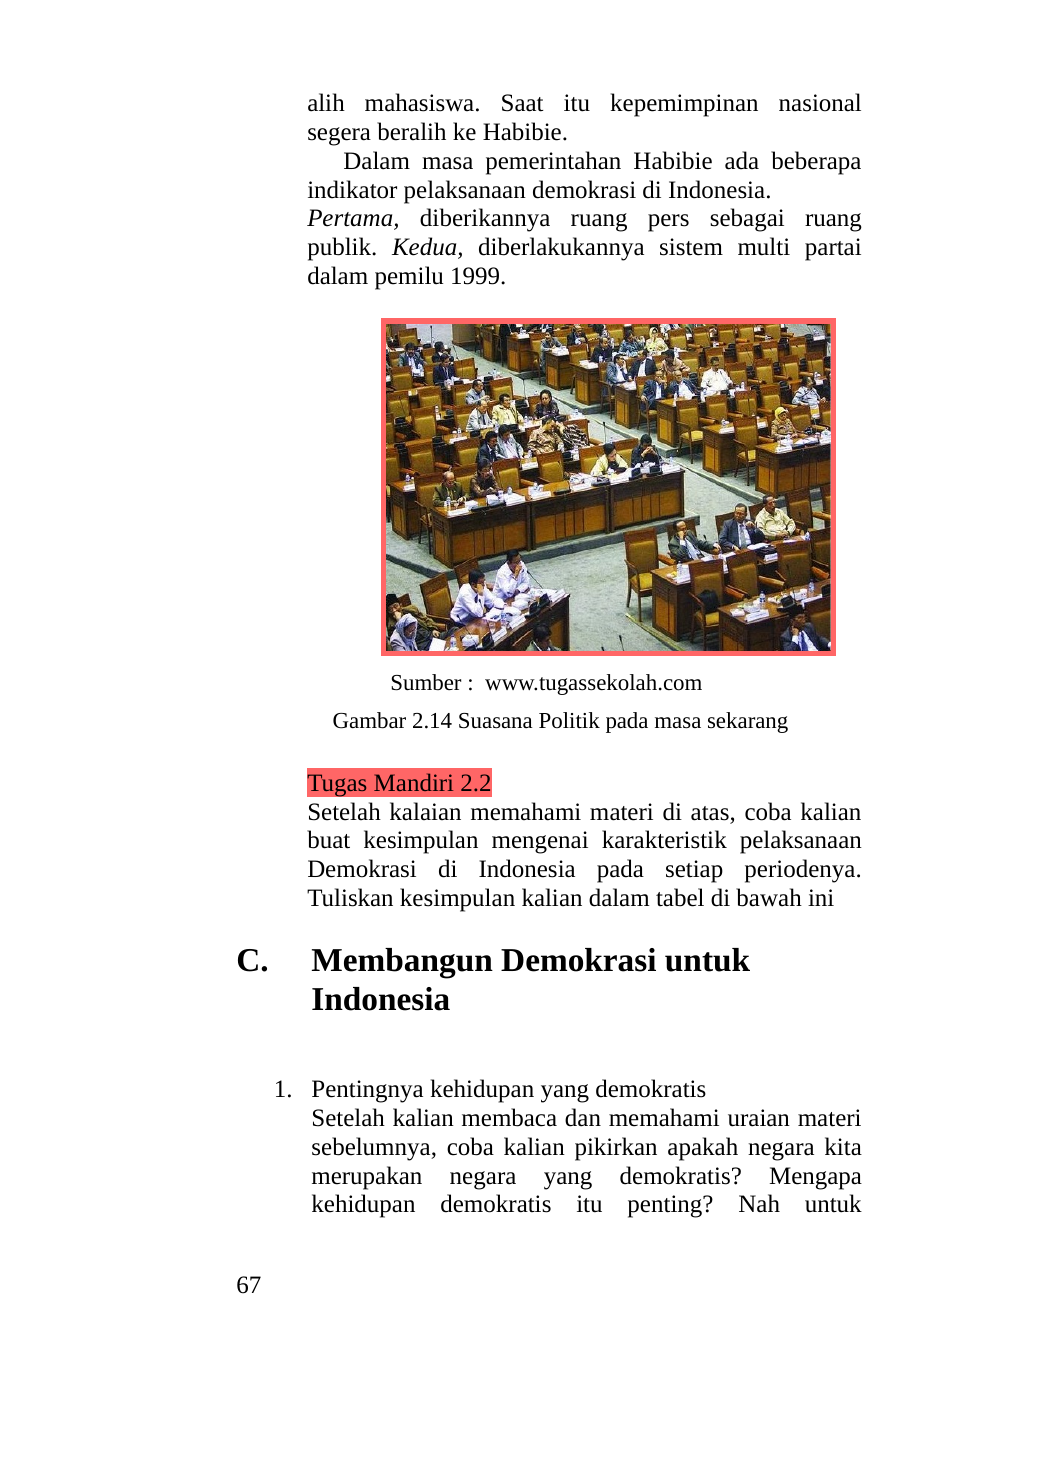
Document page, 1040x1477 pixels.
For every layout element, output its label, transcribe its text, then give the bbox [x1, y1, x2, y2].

list Setelah kalian membaca dan memahami uraian materi sebelumnya, coba kalian pikirkan apakah negara kita merupakan negara yang demokratis? Mengapa kehidupan demokratis itu penting? Nah untuk [274, 1103, 862, 1218]
text Pertama, diberikannya ruang pers sebagai ruang publik. Kedua, diberlakukannya sistem multi partai dalam pemilu 1999. [307, 203, 862, 290]
text C. Membangun Demokrasi untuk Indonesia [236, 940, 862, 1017]
table_cell Gambar 2.14 Suasana Politik pada masa sekarang [236, 701, 862, 739]
list Pentingnya kehidupan yang demokratis [274, 1074, 862, 1103]
text alih mahasiswa. Saat itu kepemimpinan nasional segera beralih ke Habibie. [307, 88, 862, 146]
table_header Sumber : www.tugassekolah.com [236, 664, 862, 701]
text Dalam masa pemerintahan Habibie ada beberapa indikator pelaksanaan demokrasi di Indonesia. [307, 146, 862, 203]
text Setelah kalaian memahami materi di atas, coba kalian buat kesimpulan mengenai karakteristik pelaksanaan Demokrasi di Indonesia pada setiap periodenya. Tuliskan kesimpulan kalian dalam tabel di bawah ini [307, 797, 862, 912]
picture [386, 324, 831, 651]
text Tugas Mandiri 2.2 [307, 768, 862, 797]
